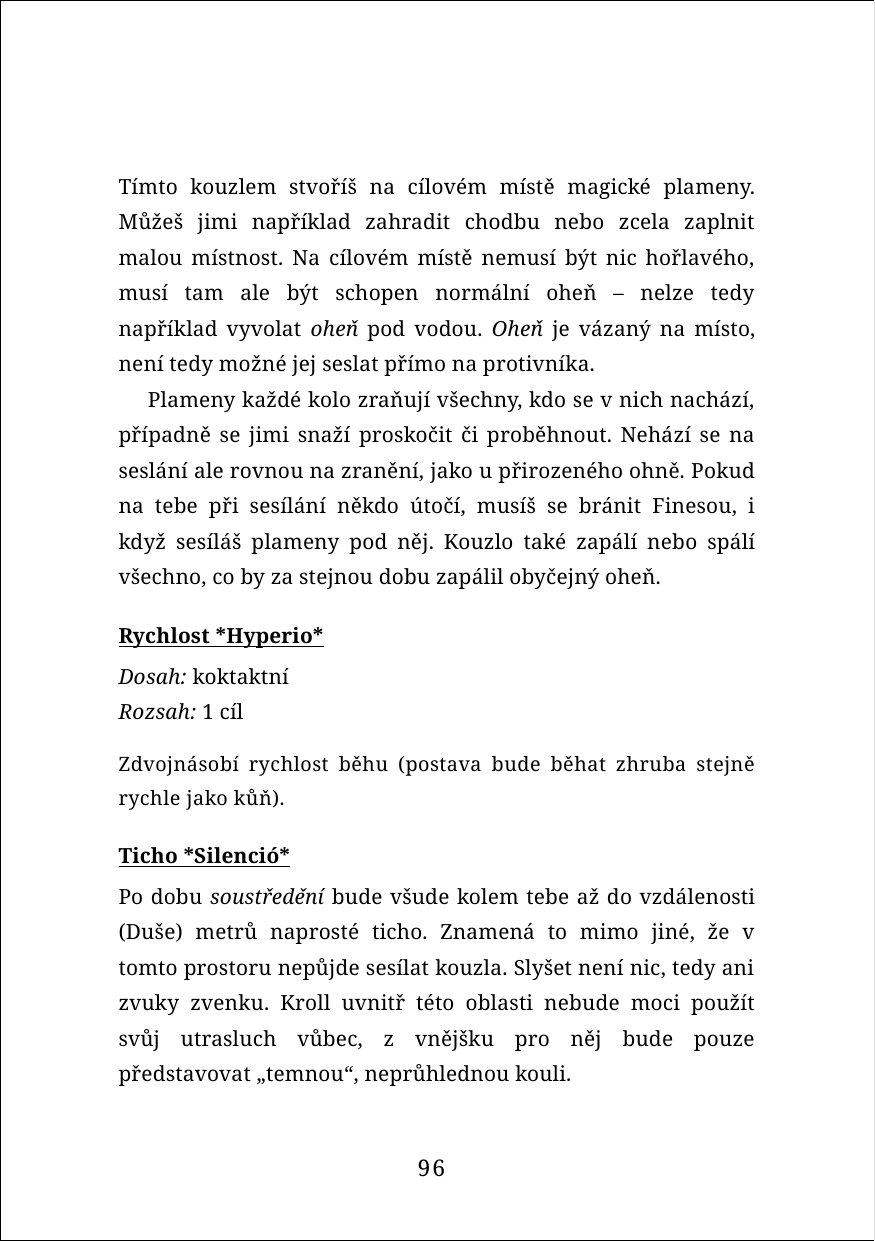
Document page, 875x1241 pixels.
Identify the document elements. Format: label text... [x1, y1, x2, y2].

text Zdvojnásobí rychlost běhu (postava bude běhat zhruba stejně rychle jako kůň). [118, 751, 756, 811]
text Dosah: koktaktní Rozsah: 1 cíl [118, 662, 756, 726]
subtitle Rychlost *Hyperio* [118, 622, 756, 650]
text Tímto kouzlem stvoříš na cílovém místě magické plameny. Můžeš jimi například zahradit chodbu nebo zcela zaplnit malou místnost. Na cílovém místě nemusí být nic hořlavého, musí tam ale být schopen normální oheň – nelze tedy například vyvolat oheň pod vodou. Oheň je vázaný na místo, není tedy možné jej seslat přímo na protivníka. Plameny každé kolo zraňují všechny, kdo se v nich nachází, případně se jimi snaží proskočit či proběhnout. Nehází se na seslání ale rovnou na zranění, jako u přirozeného ohně. Pokud na tebe při sesílání někdo útočí, musíš se bránit Finesou, i když sesíláš plameny pod něj. Kouzlo také zapálí nebo spálí všechno, co by za stejnou dobu zapálil obyčejný oheň. [118, 172, 756, 591]
text Po dobu soustředění bude všude kolem tebe až do vzdálenosti (Duše) metrů naprosté ticho. Znamená to mimo jiné, že v tomto prostoru nepůjde sesílat kouzla. Slyšet není nic, tedy ani zvuky zvenku. Kroll uvnitř této oblasti nebude moci použít svůj utrasluch vůbec, z vnějšku pro něj bude pouze představovat „temnou“, neprůhlednou kouli. [118, 882, 756, 1088]
subtitle Ticho *Silenció* [118, 842, 756, 870]
